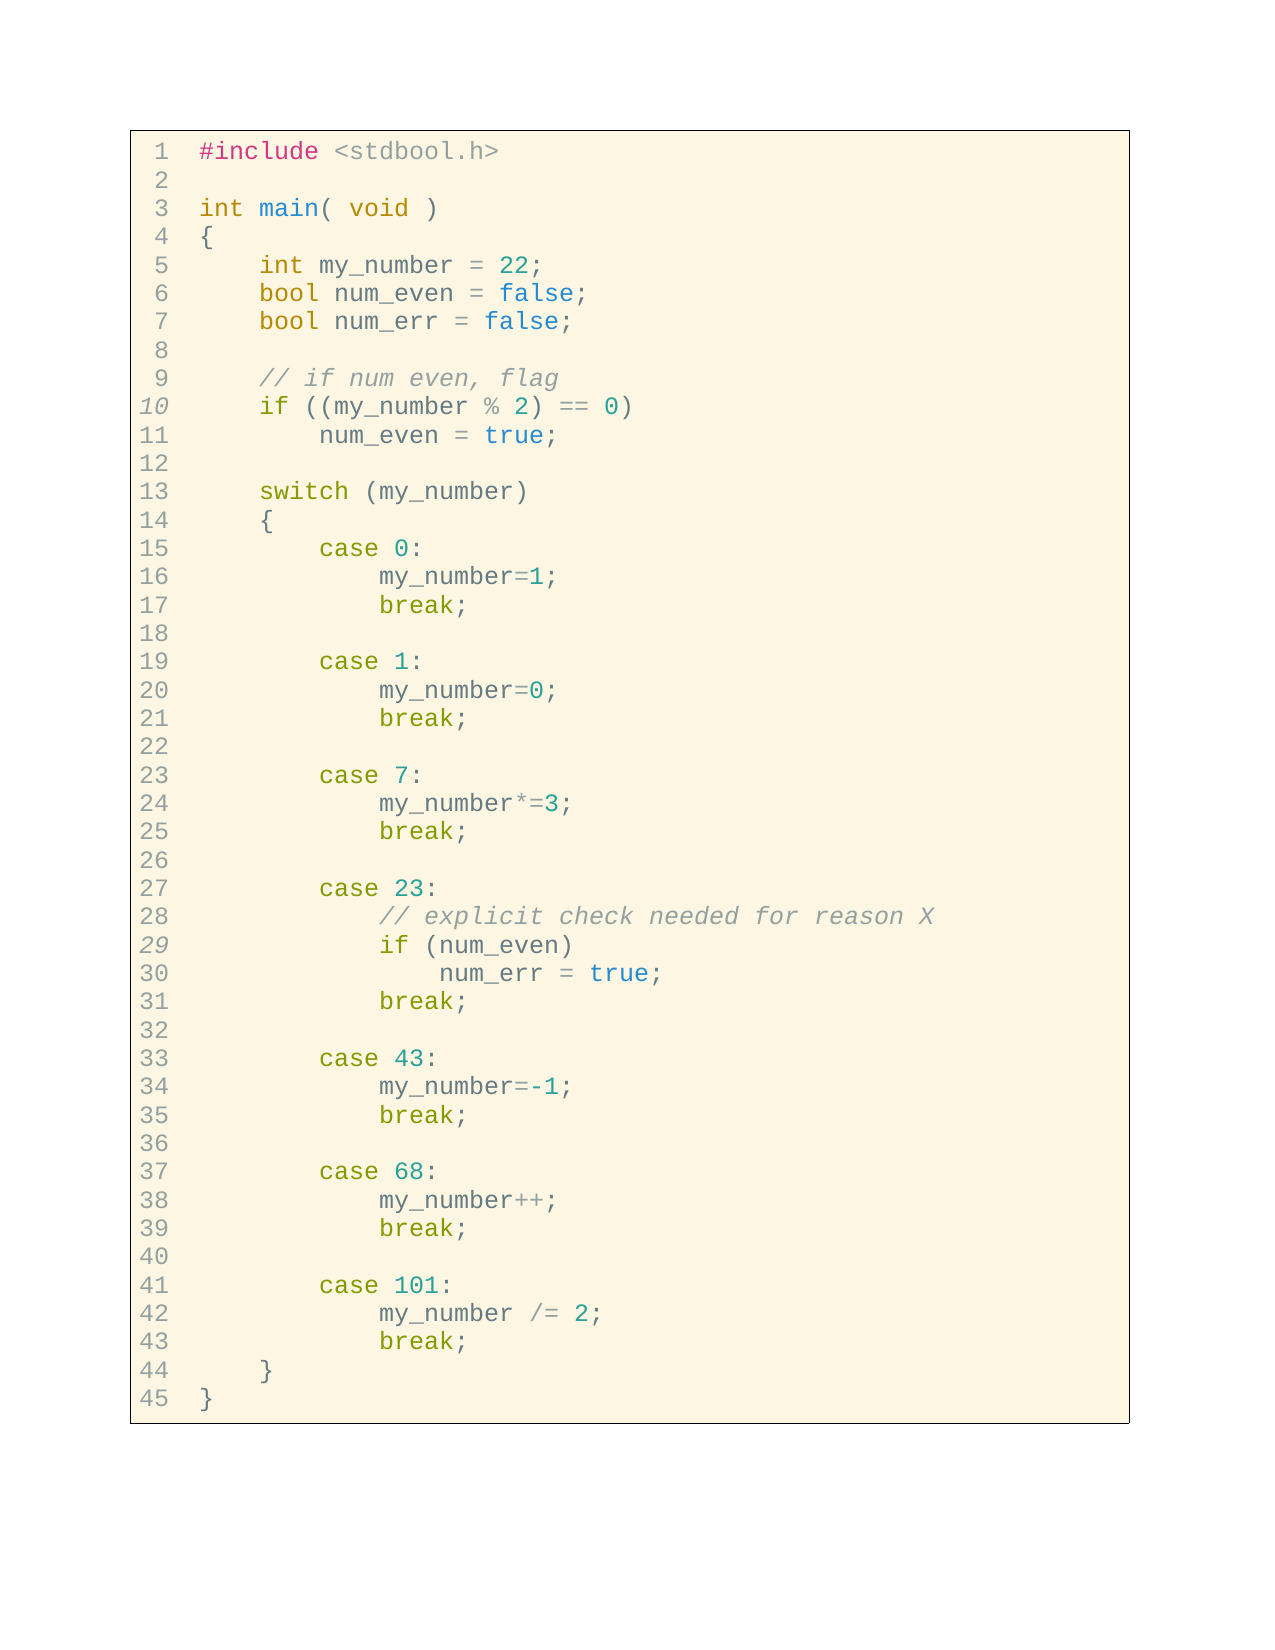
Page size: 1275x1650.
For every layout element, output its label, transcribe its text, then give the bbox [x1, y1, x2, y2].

text 33 case 43: [139, 1046, 1120, 1074]
text 3 int main( void ) [139, 196, 1120, 224]
text 4 { [139, 224, 1120, 252]
text 17 break; [139, 592, 1120, 621]
text 37 case 68: [139, 1159, 1120, 1187]
text 20 my_number=0; [139, 677, 1120, 706]
text 28 // explicit check needed for reason X [139, 904, 1120, 932]
text 40 [139, 1244, 1120, 1272]
text 21 break; [139, 706, 1120, 734]
text 11 num_even = true; [139, 422, 1120, 451]
text 10 if ((my_number % 2) == 0) [139, 394, 1120, 422]
text 39 break; [139, 1216, 1120, 1244]
text 38 my_number++; [139, 1187, 1120, 1216]
text 12 [139, 451, 1120, 479]
text 18 [139, 621, 1120, 649]
text 34 my_number=-1; [139, 1074, 1120, 1102]
text 25 break; [139, 819, 1120, 847]
text 7 bool num_err = false; [139, 309, 1120, 337]
text 15 case 0: [139, 536, 1120, 564]
text 14 { [139, 507, 1120, 536]
text 5 int my_number = 22; [139, 252, 1120, 281]
text 8 [139, 337, 1120, 366]
text 19 case 1: [139, 649, 1120, 677]
text 29 if (num_even) [139, 932, 1120, 961]
text 42 my_number /= 2; [139, 1301, 1120, 1329]
text 30 num_err = true; [139, 961, 1120, 989]
text 24 my_number*=3; [139, 791, 1120, 819]
text 1 #include <stdbool.h> [139, 139, 1120, 167]
text 9 // if num even, flag [139, 366, 1120, 394]
text 32 [139, 1017, 1120, 1046]
text 36 [139, 1131, 1120, 1159]
text 27 case 23: [139, 876, 1120, 904]
text 22 [139, 734, 1120, 762]
text 43 break; [139, 1329, 1120, 1357]
text 23 case 7: [139, 762, 1120, 791]
text 26 [139, 847, 1120, 876]
text 35 break; [139, 1102, 1120, 1131]
text 2 [139, 167, 1120, 196]
text 31 break; [139, 989, 1120, 1017]
text 44 } [139, 1357, 1120, 1386]
text 45 } [139, 1386, 1120, 1414]
text 6 bool num_even = false; [139, 281, 1120, 309]
text 13 switch (my_number) [139, 479, 1120, 507]
text 41 case 101: [139, 1272, 1120, 1301]
text 16 my_number=1; [139, 564, 1120, 592]
